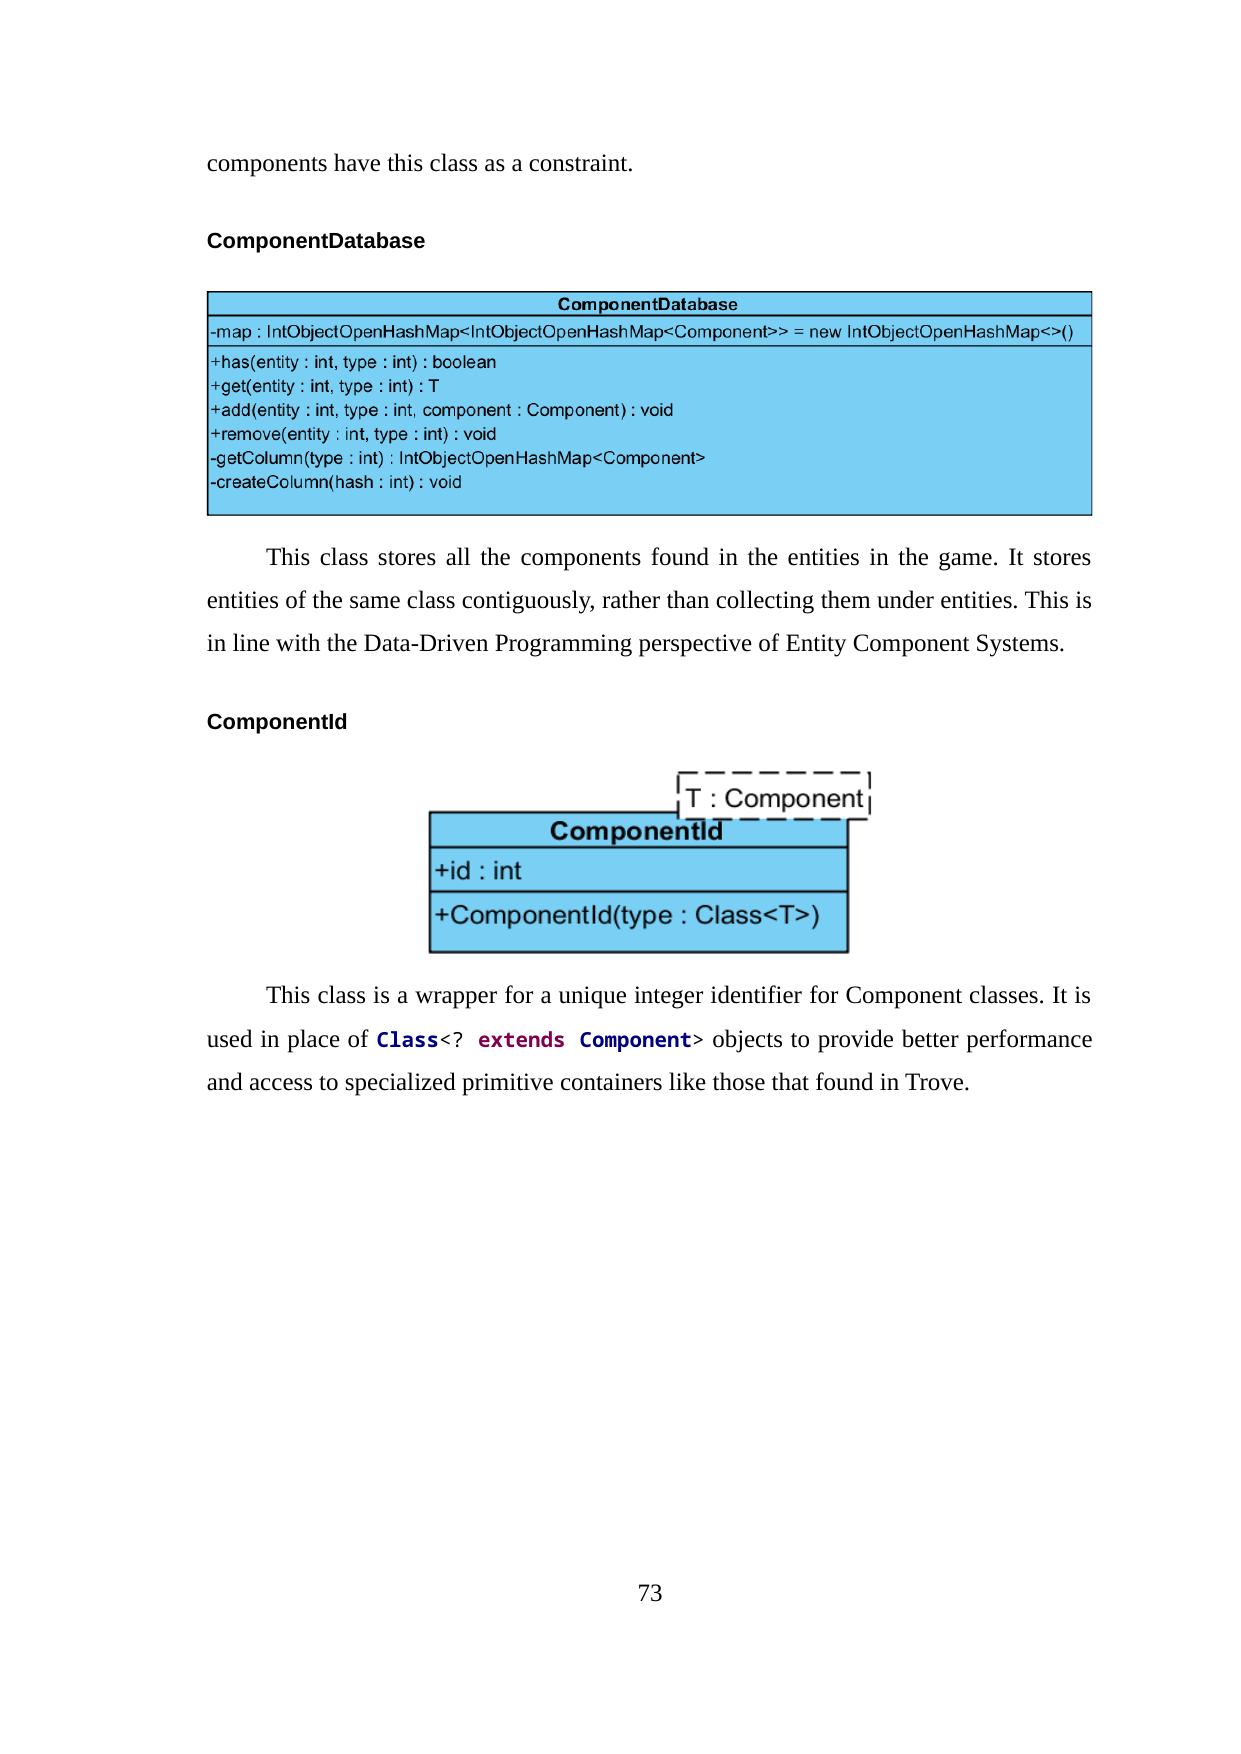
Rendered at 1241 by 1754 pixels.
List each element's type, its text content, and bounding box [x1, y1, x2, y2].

picture [428, 771, 872, 954]
picture [206, 291, 1093, 516]
text This class stores all the components found in the entities in the game. It stores entities of the same class contiguously, rather than collecting them under entities. This is in line with the Data-Driven Programming perspective of Entity Component Systems. [207, 542, 1093, 657]
text This class is a wrapper for a unique integer identifier for Component classes. It is used in place of Class<? extends Component> objects to provide better performance and access to specialized primitive containers like those that found in Trove. [207, 981, 1093, 1096]
subtitle ComponentDatabase [207, 228, 1093, 253]
text components have this class as a constraint. [207, 148, 1093, 176]
subtitle ComponentId [207, 709, 1093, 734]
